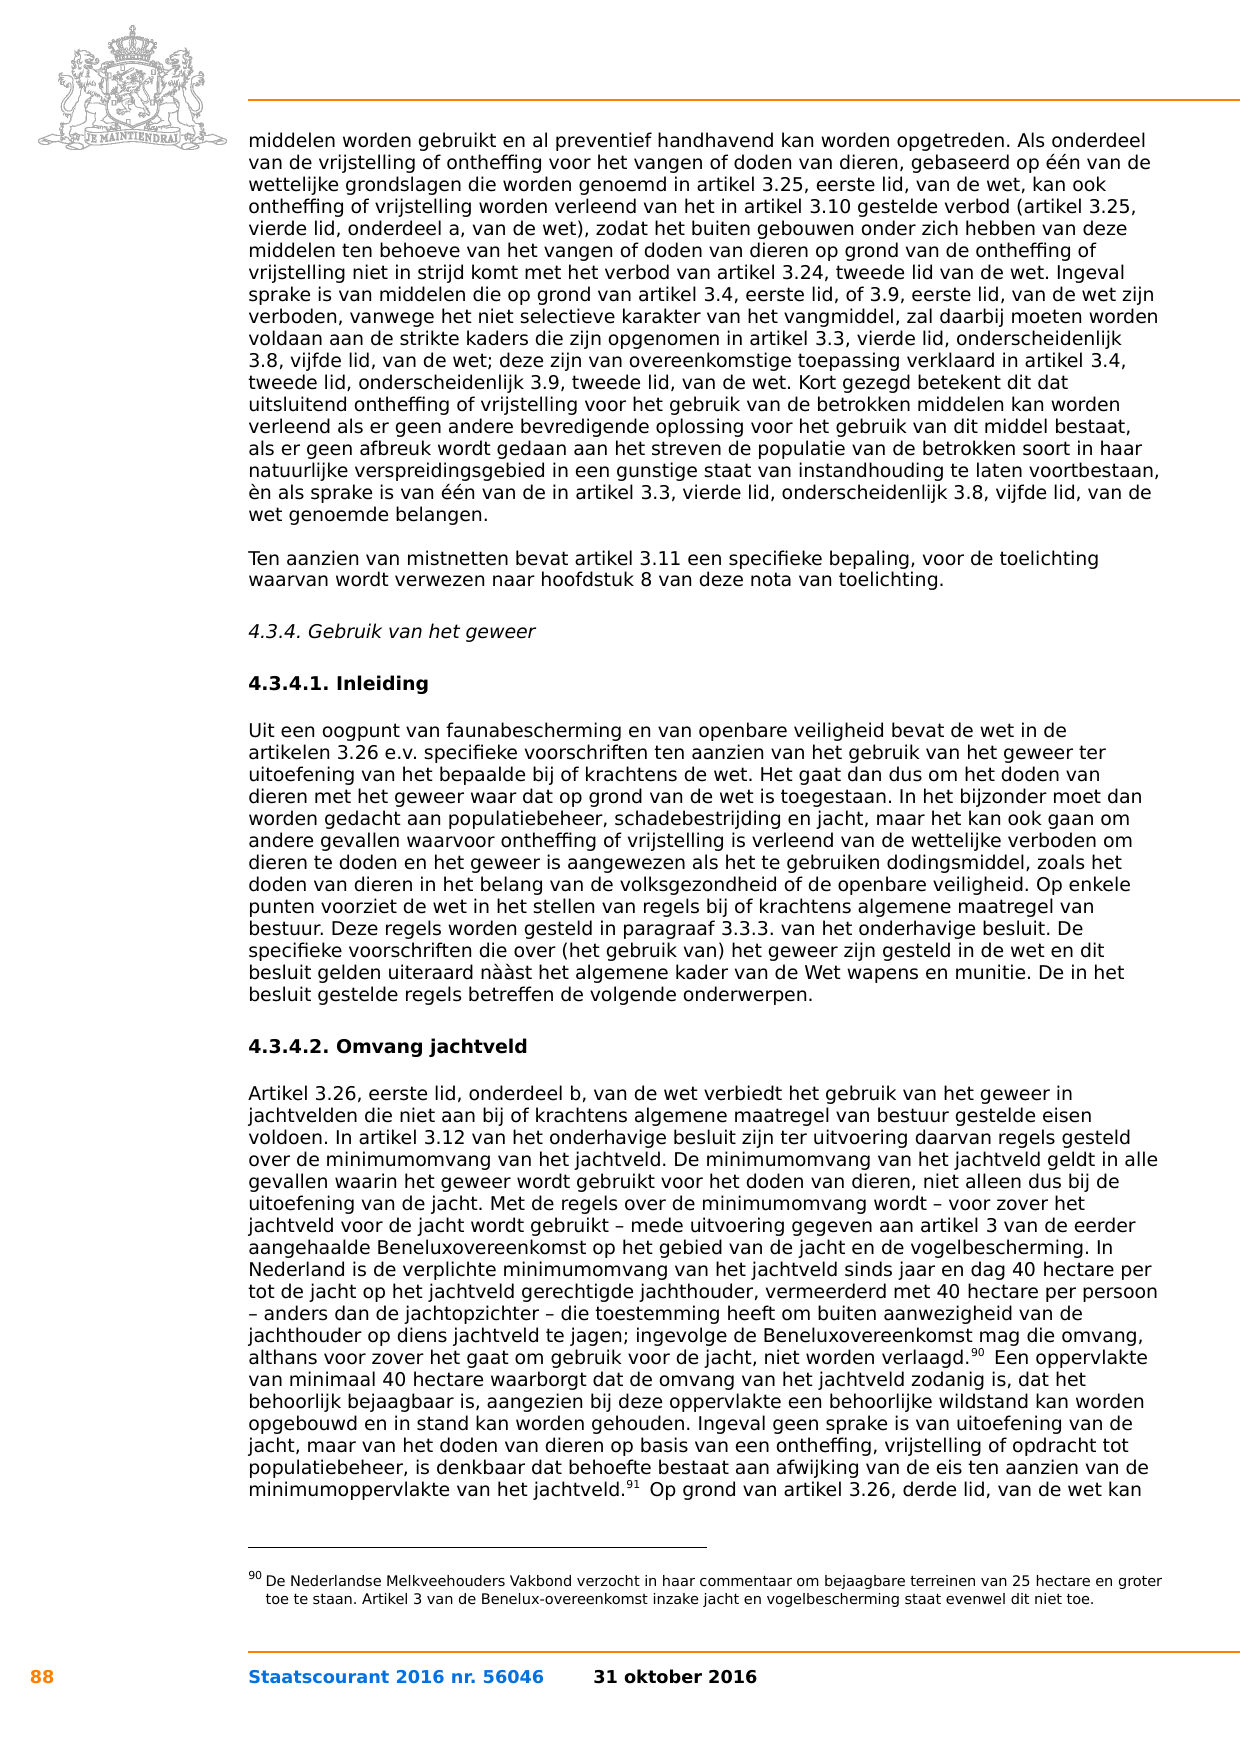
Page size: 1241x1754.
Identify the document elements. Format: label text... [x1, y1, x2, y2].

subtitle 4.3.4.1. Inleiding [248, 673, 1163, 695]
text De Nederlandse Melkveehouders Vakbond verzocht in haar commentaar om bejaagbare terreinen van 25 hectare en groter toe te staan. Artikel 3 van de Benelux-overeenkomst inzake jacht en vogelbescherming staat evenwel dit niet toe. [248, 1569, 1163, 1608]
picture [38, 25, 227, 150]
subtitle 4.3.4.2. Omvang jachtveld [248, 1036, 1163, 1058]
text Uit een oogpunt van faunabescherming en van openbare veiligheid bevat de wet in de artikelen 3.26 e.v. specifieke voorschriften ten aanzien van het gebruik van het geweer ter uitoefening van het bepaalde bij of krachtens de wet. Het gaat dan dus om het doden van dieren met het geweer waar dat op grond van de wet is toegestaan. In het bijzonder moet dan worden gedacht aan populatiebeheer, schadebestrijding en jacht, maar het kan ook gaan om andere gevallen waarvoor ontheffing of vrijstelling is verleend van de wettelijke verboden om dieren te doden en het geweer is aangewezen als het te gebruiken dodingsmiddel, zoals het doden van dieren in het belang van de volksgezondheid of de openbare veiligheid. Op enkele punten voorziet de wet in het stellen van regels bij of krachtens algemene maatregel van bestuur. Deze regels worden gesteld in paragraaf 3.3.3. van het onderhavige besluit. De specifieke voorschriften die over (het gebruik van) het geweer zijn gesteld in de wet en dit besluit gelden uiteraard nààst het algemene kader van de Wet wapens en munitie. De in het besluit gestelde regels betreffen de volgende onderwerpen. [248, 720, 1163, 1006]
subtitle 4.3.4. Gebruik van het geweer [248, 621, 1163, 643]
text Artikel 3.26, eerste lid, onderdeel b, van de wet verbiedt het gebruik van het geweer in jachtvelden die niet aan bij of krachtens algemene maatregel van bestuur gestelde eisen voldoen. In artikel 3.12 van het onderhavige besluit zijn ter uitvoering daarvan regels gesteld over de minimumomvang van het jachtveld. De minimumomvang van het jachtveld geldt in alle gevallen waarin het geweer wordt gebruikt voor het doden van dieren, niet alleen dus bij de uitoefening van de jacht. Met de regels over de minimumomvang wordt – voor zover het jachtveld voor de jacht wordt gebruikt – mede uitvoering gegeven aan artikel 3 van de eerder aangehaalde Beneluxovereenkomst op het gebied van de jacht en de vogelbescherming. In Nederland is de verplichte minimumomvang van het jachtveld sinds jaar en dag 40 hectare per tot de jacht op het jachtveld gerechtigde jachthouder, vermeerderd met 40 hectare per persoon – anders dan de jachtopzichter – die toestemming heeft om buiten aanwezigheid van de jachthouder op diens jachtveld te jagen; ingevolge de Beneluxovereenkomst mag die omvang, althans voor zover het gaat om gebruik voor de jacht, niet worden verlaagd. Een oppervlakte van minimaal 40 hectare waarborgt dat de omvang van het jachtveld zodanig is, dat het behoorlijk bejaagbaar is, aangezien bij deze oppervlakte een behoorlijke wildstand kan worden opgebouwd en in stand kan worden gehouden. Ingeval geen sprake is van uitoefening van de jacht, maar van het doden van dieren op basis van een ontheffing, vrijstelling of opdracht tot populatiebeheer, is denkbaar dat behoefte bestaat aan afwijking van de eis ten aanzien van de minimumoppervlakte van het jachtveld. Op grond van artikel 3.26, derde lid, van de wet kan [248, 1083, 1163, 1501]
text middelen worden gebruikt en al preventief handhavend kan worden opgetreden. Als onderdeel van de vrijstelling of ontheffing voor het vangen of doden van dieren, gebaseerd op één van de wettelijke grondslagen die worden genoemd in artikel 3.25, eerste lid, van de wet, kan ook ontheffing of vrijstelling worden verleend van het in artikel 3.10 gestelde verbod (artikel 3.25, vierde lid, onderdeel a, van de wet), zodat het buiten gebouwen onder zich hebben van deze middelen ten behoeve van het vangen of doden van dieren op grond van de ontheffing of vrijstelling niet in strijd komt met het verbod van artikel 3.24, tweede lid van de wet. Ingeval sprake is van middelen die op grond van artikel 3.4, eerste lid, of 3.9, eerste lid, van de wet zijn verboden, vanwege het niet selectieve karakter van het vangmiddel, zal daarbij moeten worden voldaan aan de strikte kaders die zijn opgenomen in artikel 3.3, vierde lid, onderscheidenlijk 3.8, vijfde lid, van de wet; deze zijn van overeenkomstige toepassing verklaard in artikel 3.4, tweede lid, onderscheidenlijk 3.9, tweede lid, van de wet. Kort gezegd betekent dit dat uitsluitend ontheffing of vrijstelling voor het gebruik van de betrokken middelen kan worden verleend als er geen andere bevredigende oplossing voor het gebruik van dit middel bestaat, als er geen afbreuk wordt gedaan aan het streven de populatie van de betrokken soort in haar natuurlijke verspreidingsgebied in een gunstige staat van instandhouding te laten voortbestaan, èn als sprake is van één van de in artikel 3.3, vierde lid, onderscheidenlijk 3.8, vijfde lid, van de wet genoemde belangen. [248, 130, 1163, 526]
text Ten aanzien van mistnetten bevat artikel 3.11 een specifieke bepaling, voor de toelichting waarvan wordt verwezen naar hoofdstuk 8 van deze nota van toelichting. [248, 547, 1163, 591]
